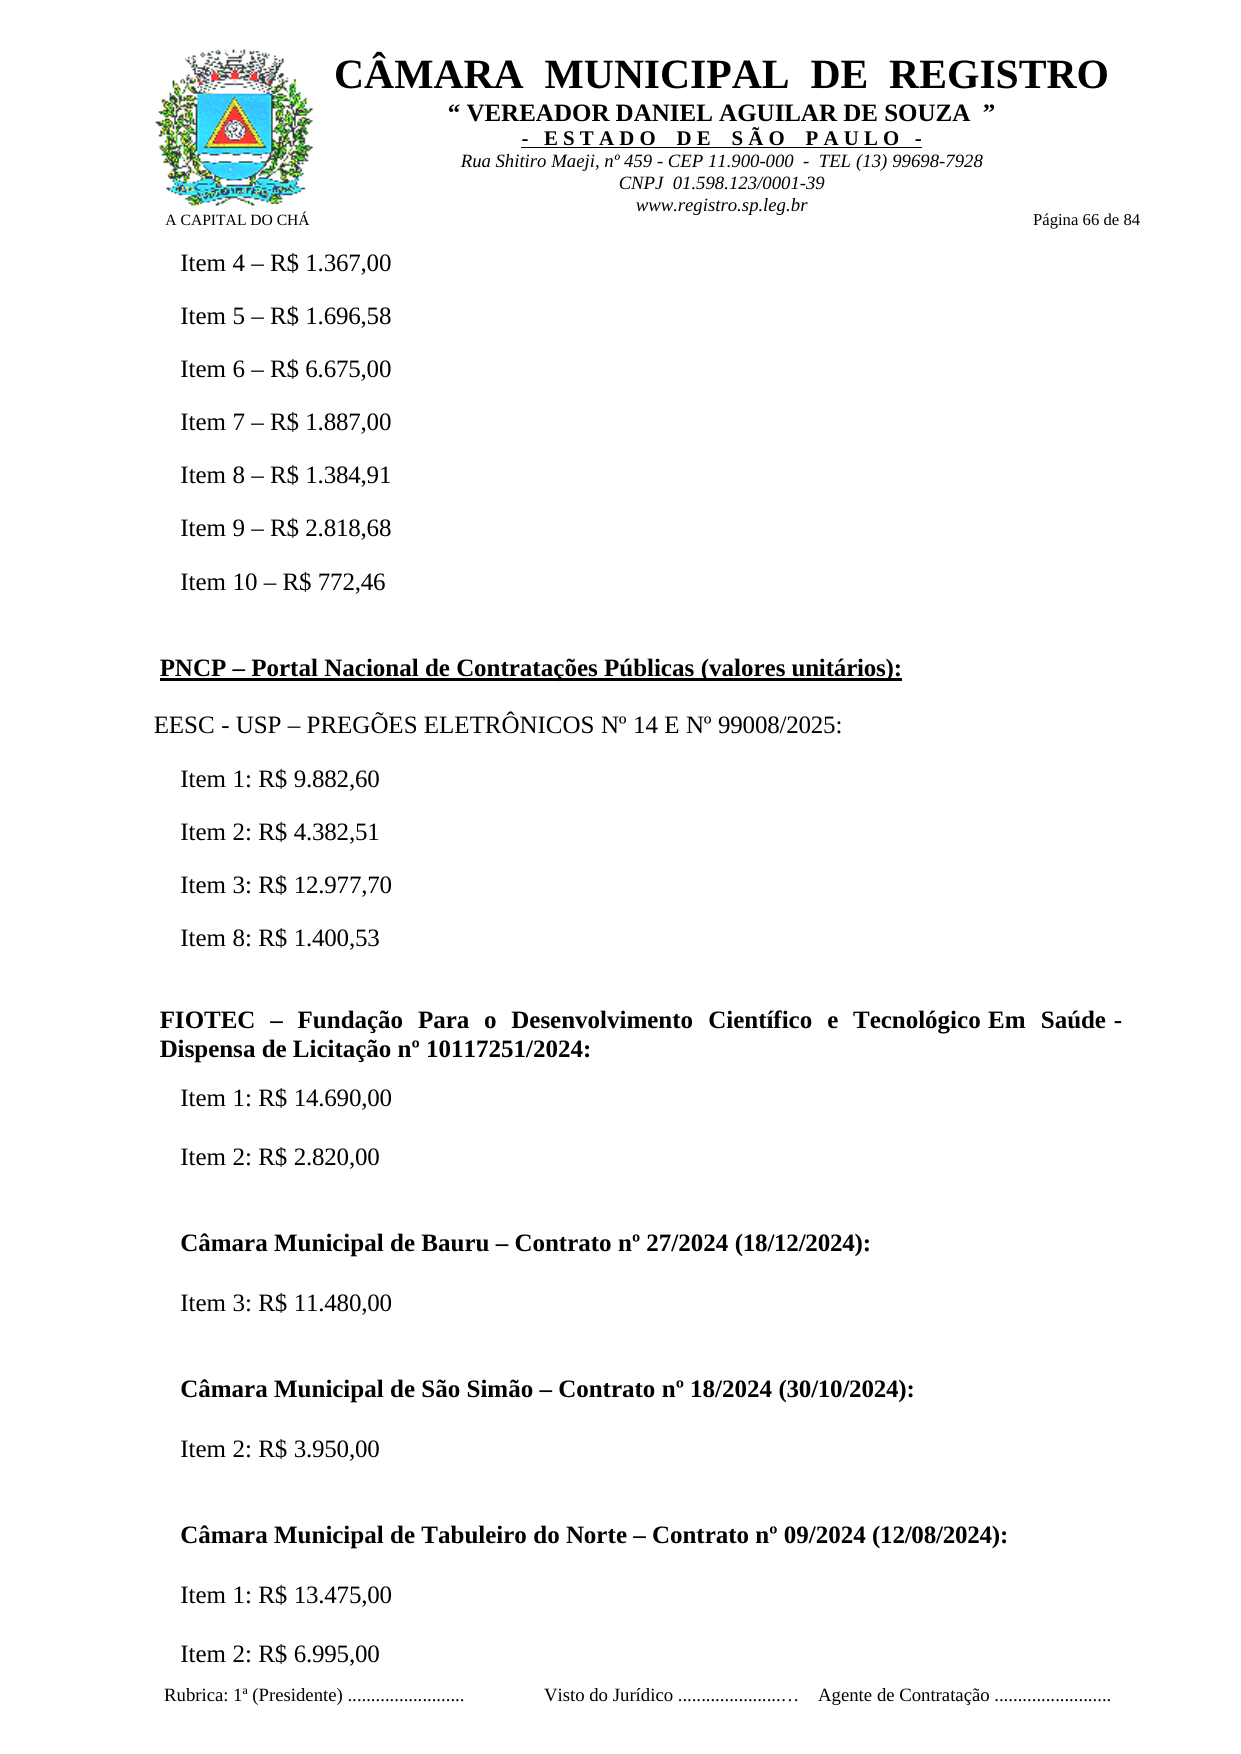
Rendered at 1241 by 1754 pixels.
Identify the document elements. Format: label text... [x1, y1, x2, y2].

text Item 1: R$ 9.882,60 [180, 764, 1122, 792]
text Item 2: R$ 2.820,00 [180, 1142, 1122, 1171]
text Item 2: R$ 4.382,51 [180, 817, 1122, 846]
text Item 10 – R$ 772,46 [180, 567, 1122, 596]
text Item 2: R$ 3.950,00 [180, 1434, 1122, 1463]
text Item 1: R$ 14.690,00 [180, 1083, 1122, 1111]
text FIOTEC – Fundação Para o Desenvolvimento Científico e Tecnológico Em Saúde - Dispensa de Licitação nº 10117251/2024: [159, 1005, 1122, 1063]
text PNCP – Portal Nacional de Contratações Públicas (valores unitários): [159, 653, 1122, 682]
text Item 8 – R$ 1.384,91 [180, 460, 1122, 489]
text Item 2: R$ 6.995,00 [180, 1639, 1122, 1668]
text Item 7 – R$ 1.887,00 [180, 407, 1122, 436]
subtitle Câmara Municipal de Bauru – Contrato nº 27/2024 (18/12/2024): [180, 1228, 1122, 1257]
text Item 4 – R$ 1.367,00 [180, 248, 1122, 276]
text Item 5 – R$ 1.696,58 [180, 301, 1122, 329]
subtitle EESC - USP – Pregões Eletrônicos nº 14 e nº 99008/2025: [153, 711, 1122, 739]
text Item 9 – R$ 2.818,68 [180, 513, 1122, 542]
text Item 8: R$ 1.400,53 [180, 923, 1122, 952]
text Item 3: R$ 12.977,70 [180, 870, 1122, 899]
text Item 1: R$ 13.475,00 [180, 1580, 1122, 1609]
text Item 6 – R$ 6.675,00 [180, 354, 1122, 383]
subtitle Câmara Municipal de São Simão – Contrato nº 18/2024 (30/10/2024): [180, 1374, 1122, 1403]
subtitle Câmara Municipal de Tabuleiro do Norte – Contrato nº 09/2024 (12/08/2024): [180, 1520, 1122, 1549]
text Item 3: R$ 11.480,00 [180, 1288, 1122, 1317]
